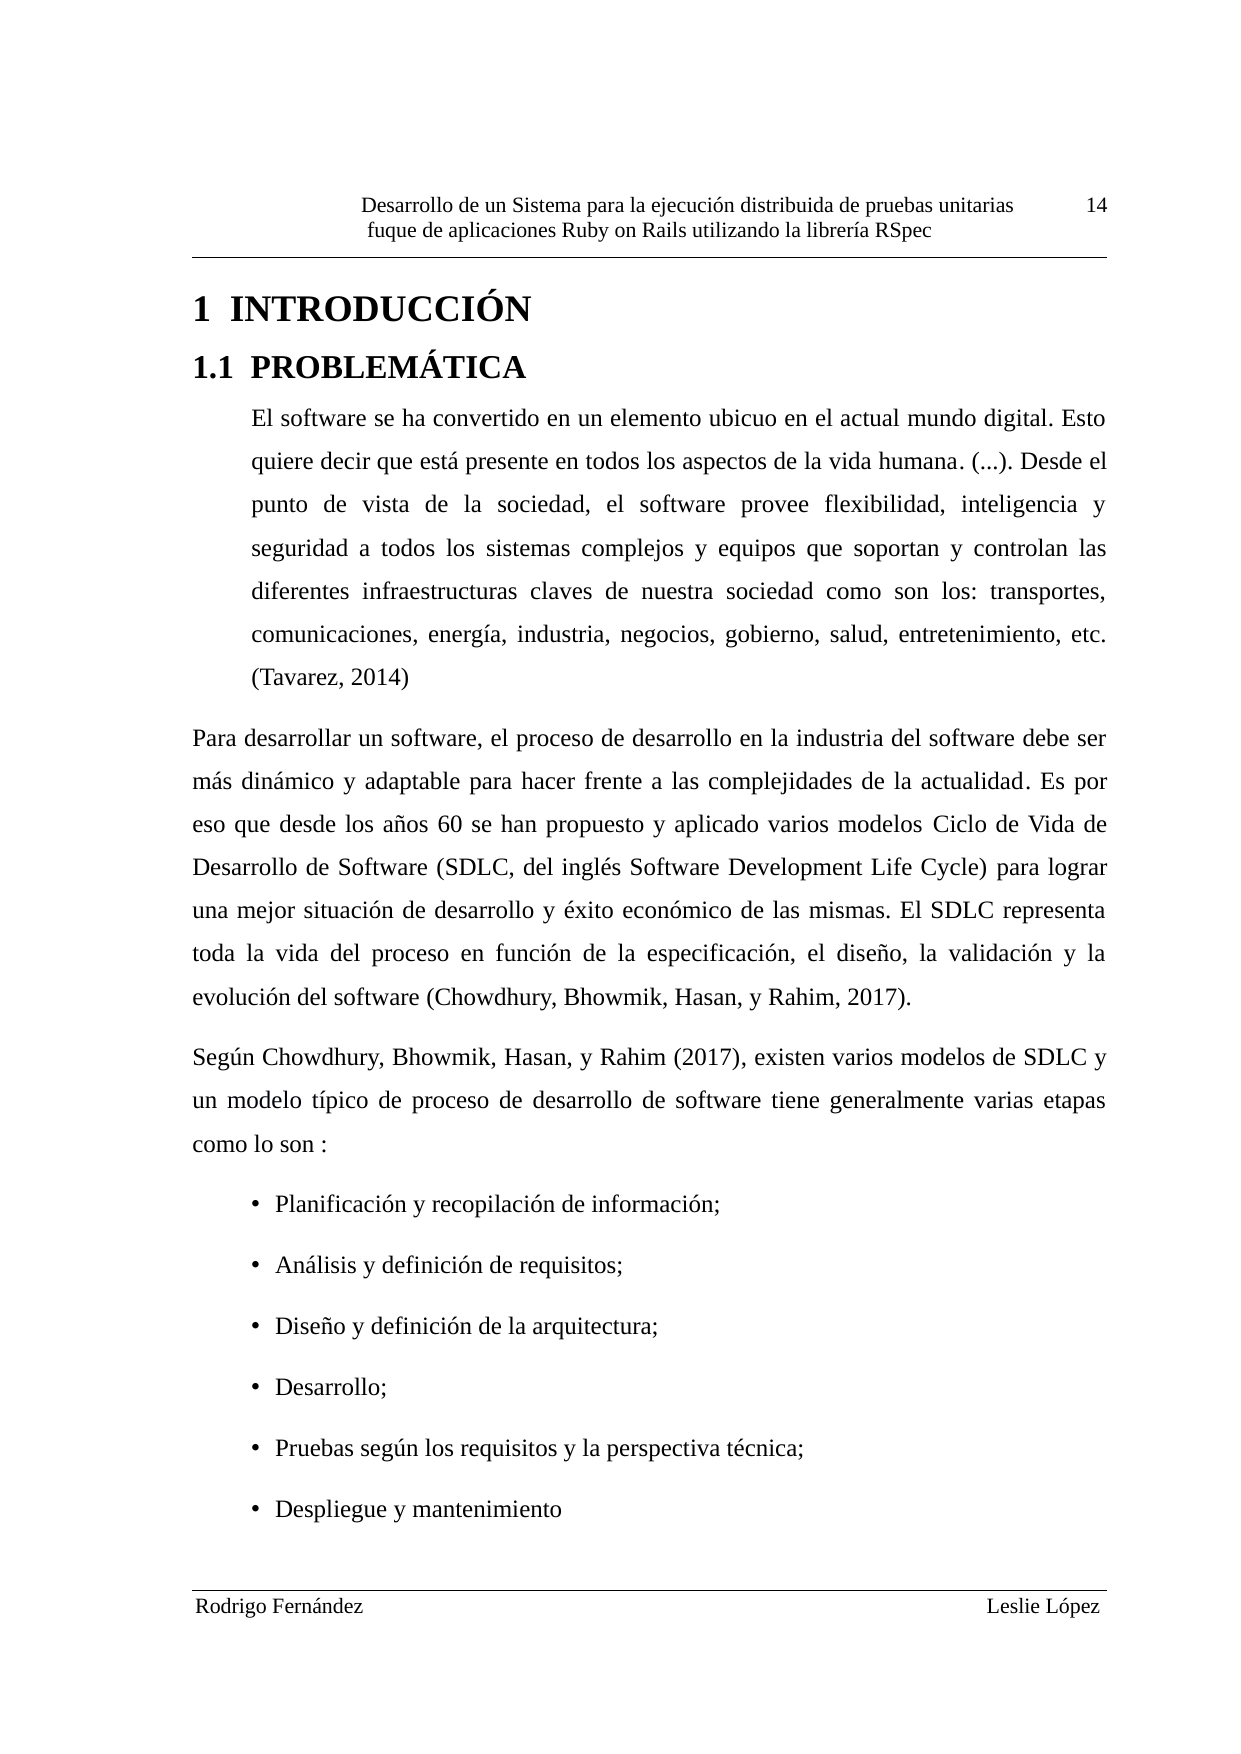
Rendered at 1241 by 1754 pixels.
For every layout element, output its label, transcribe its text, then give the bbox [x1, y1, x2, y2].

subtitle INTRODUCCIÓN [192, 286, 1107, 329]
text Según Chowdhury, Bhowmik, Hasan, y Rahim (2017)⁠, existen varios modelos de SDLC y un modelo típico de proceso de desarrollo de software tiene generalmente varias etapas como lo son : [192, 1042, 1107, 1157]
list Pruebas según los requisitos y la perspectiva técnica; [251, 1433, 1107, 1462]
list Diseño y definición de la arquitectura; [251, 1311, 1107, 1340]
list Despliegue y mantenimiento [251, 1494, 1107, 1522]
list Planificación y recopilación de información; [251, 1189, 1107, 1218]
subtitle PROBLEMÁTICA [192, 347, 1107, 386]
list Análisis y definición de requisitos; [251, 1250, 1107, 1279]
list Desarrollo; [251, 1372, 1107, 1401]
text Para desarrollar un software, el proceso de desarrollo en la industria del software debe ser más dinámico y adaptable para hacer frente a las complejidades de la actualidad. Es por eso que desde los años 60 se han propuesto y aplicado varios modelos Ciclo de Vida de Desarrollo de Software (SDLC, del inglés Software Development Life Cycle) para lograr una mejor situación de desarrollo y éxito económico de las mismas. El SDLC representa toda la vida del proceso en función de la especificación, el diseño, la validación y la evolución del software (Chowdhury, Bhowmik, Hasan, y Rahim, 2017).⁠ [192, 723, 1107, 1010]
text El software se ha convertido en un elemento ubicuo en el actual mundo digital. Esto quiere decir que está presente en todos los aspectos de la vida humana. (...). Desde el punto de vista de la sociedad, el software provee flexibilidad, inteligencia y seguridad a todos los sistemas complejos y equipos que soportan y controlan las diferentes infraestructuras claves de nuestra sociedad como son los: transportes, comunicaciones, energía, industria, negocios, gobierno, salud, entretenimiento, etc. (Tavarez, 2014)⁠ [251, 403, 1107, 691]
